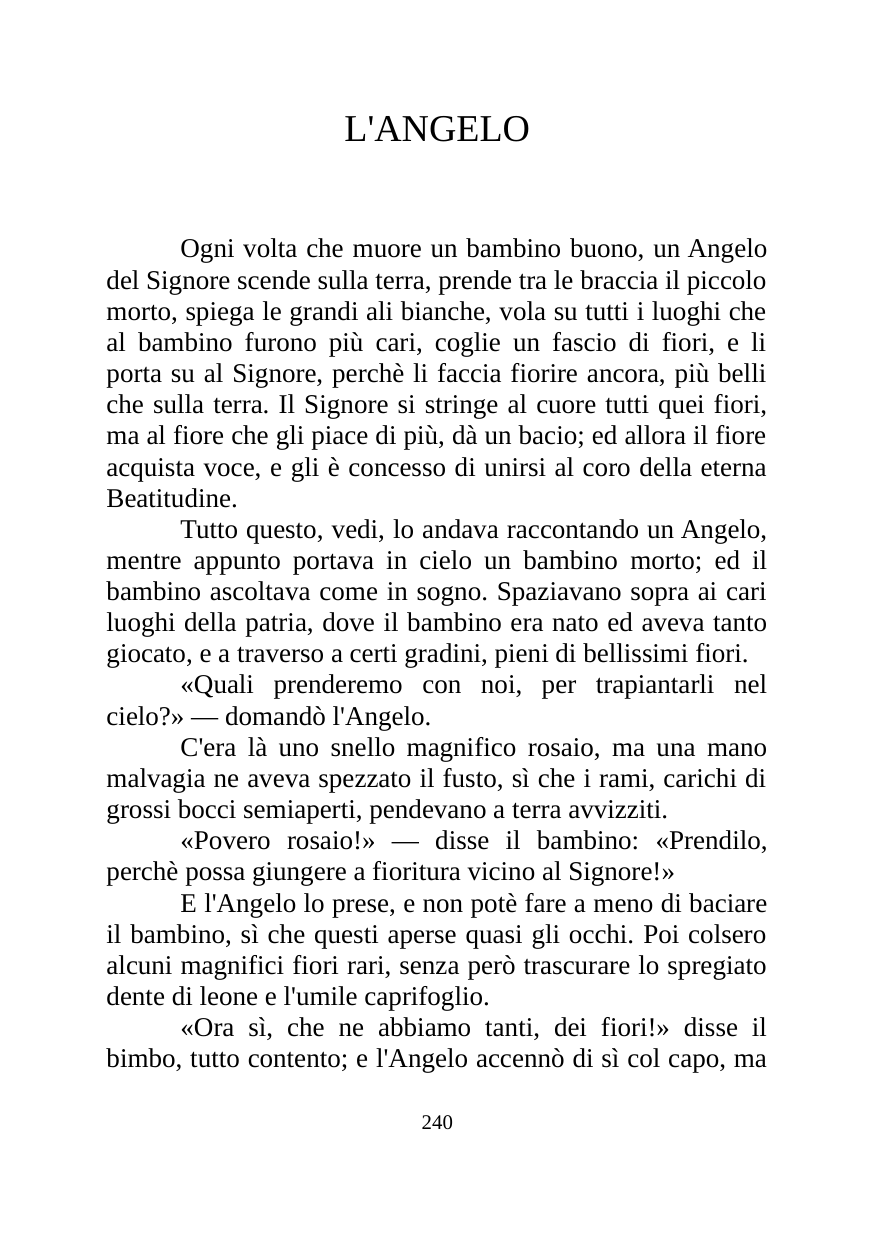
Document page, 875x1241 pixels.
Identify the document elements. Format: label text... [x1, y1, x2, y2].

text Tutto questo, vedi, lo andava raccontando un Angelo, mentre appunto portava in cielo un bambino morto; ed il bambino ascoltava come in sogno. Spaziavano sopra ai cari luoghi della patria, dove il bambino era nato ed aveva tanto giocato, e a traverso a certi gradini, pieni di bellissimi fiori. [106, 513, 768, 669]
text «Ora sì, che ne abbiamo tanti, dei fiori!» disse il bimbo, tutto contento; e l'Angelo accennò di sì col capo, ma [106, 1011, 768, 1073]
text «Quali prenderemo con noi, per trapiantarli nel cielo?» — domandò l'Angelo. [106, 669, 768, 731]
subtitle L'ANGELO [106, 106, 768, 150]
text E l'Angelo lo prese, e non potè fare a meno di baciare il bambino, sì che questi aperse quasi gli occhi. Poi colsero alcuni magnifici fiori rari, senza però trascurare lo spregiato dente di leone e l'umile caprifoglio. [106, 887, 768, 1011]
text Ogni volta che muore un bambino buono, un Angelo del Signore scende sulla terra, prende tra le braccia il piccolo morto, spiega le grandi ali bianche, vola su tutti i luoghi che al bambino furono più cari, coglie un fascio di fiori, e li porta su al Signore, perchè li faccia fiorire ancora, più belli che sulla terra. Il Signore si stringe al cuore tutti quei fiori, ma al fiore che gli piace di più, dà un bacio; ed allora il fiore acquista voce, e gli è concesso di unirsi al coro della eterna Beatitudine. [106, 233, 768, 513]
text C'era là uno snello magnifico rosaio, ma una mano malvagia ne aveva spezzato il fusto, sì che i rami, carichi di grossi bocci semiaperti, pendevano a terra avvizziti. [106, 731, 768, 824]
text «Povero rosaio!» — disse il bambino: «Prendilo, perchè possa giungere a fioritura vicino al Signore!» [106, 824, 768, 887]
